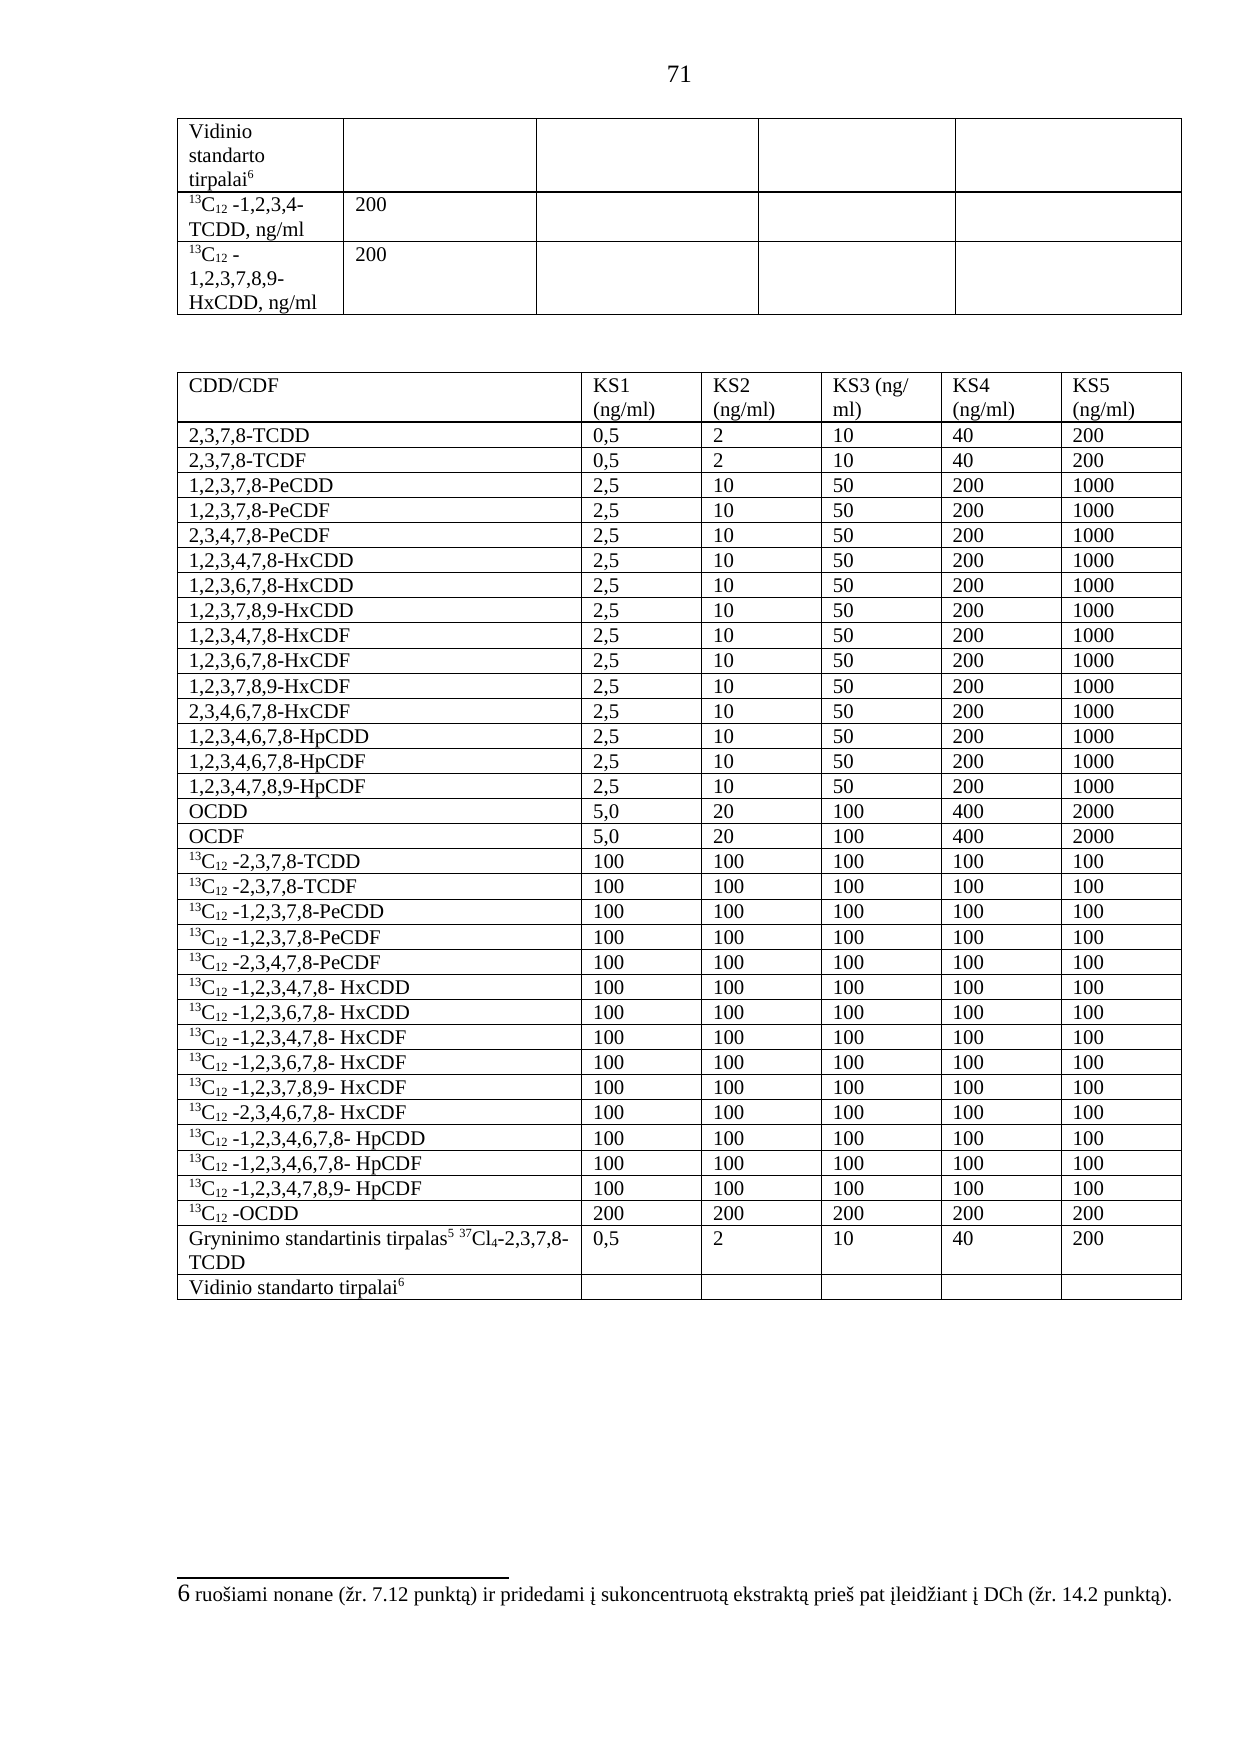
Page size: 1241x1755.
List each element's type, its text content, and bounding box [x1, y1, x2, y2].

table_cell 100 [1062, 1100, 1181, 1124]
table_cell OCDF [178, 824, 581, 848]
table_cell 13C12 -2,3,4,6,7,8- HxCDF [178, 1100, 581, 1124]
table_cell 100 [942, 1000, 1061, 1024]
table_cell 10 [702, 598, 821, 622]
table_cell 100 [582, 975, 701, 999]
table_cell 50 [822, 598, 941, 622]
table_cell 100 [942, 1075, 1061, 1099]
table_cell 1,2,3,7,8,9-HxCDF [178, 674, 581, 698]
table_cell 100 [1062, 900, 1181, 923]
table_cell 13C12 -1,2,3,4,7,8,9- HpCDF [178, 1176, 581, 1200]
table_cell [759, 193, 955, 241]
table_cell 100 [822, 1025, 941, 1049]
table_cell 200 [1062, 1201, 1181, 1225]
table_cell 50 [822, 749, 941, 773]
table_cell 1,2,3,7,8,9-HxCDD [178, 598, 581, 622]
table_cell 100 [1062, 849, 1181, 873]
table_cell 2,3,4,6,7,8-HxCDF [178, 699, 581, 723]
table_cell 100 [822, 975, 941, 999]
table_cell 10 [702, 573, 821, 597]
table_cell 100 [702, 874, 821, 898]
table_cell 2 [702, 448, 821, 472]
table_cell 13C12 -OCDD [178, 1201, 581, 1225]
table_cell 10 [702, 774, 821, 798]
table_cell [537, 119, 758, 191]
table_cell 1000 [1062, 724, 1181, 748]
table_cell 100 [582, 1100, 701, 1124]
table_cell 100 [1062, 925, 1181, 949]
table_cell 100 [942, 925, 1061, 949]
table_cell 200 [942, 674, 1061, 698]
table_cell 1,2,3,6,7,8-HxCDD [178, 573, 581, 597]
table_cell 1,2,3,4,6,7,8-HpCDF [178, 749, 581, 773]
table_cell 2,5 [582, 649, 701, 672]
table_cell 2,5 [582, 598, 701, 622]
table_cell 100 [942, 1125, 1061, 1149]
table_cell 100 [582, 1050, 701, 1074]
table_cell 100 [582, 950, 701, 974]
table_cell 1,2,3,6,7,8-HxCDF [178, 649, 581, 672]
table_cell Gryninimo standartinis tirpalas5 37Cl4-2,3,7,8-TCDD [178, 1226, 581, 1274]
table_cell 2 [702, 1226, 821, 1274]
table_cell 2,5 [582, 573, 701, 597]
table_cell 10 [822, 423, 941, 447]
table_cell 100 [1062, 1176, 1181, 1200]
table_cell 100 [582, 1075, 701, 1099]
table_cell 100 [1062, 1075, 1181, 1099]
table_cell 200 [942, 573, 1061, 597]
table_cell 100 [822, 1050, 941, 1074]
table_cell 13C12 -1,2,3,4,6,7,8- HpCDF [178, 1151, 581, 1174]
table_cell 100 [1062, 1050, 1181, 1074]
table_cell 200 [942, 774, 1061, 798]
table_cell 100 [1062, 950, 1181, 974]
table_cell 100 [942, 1025, 1061, 1049]
table_cell 13C12 -1,2,3,4,7,8- HxCDF [178, 1025, 581, 1049]
table_header KS3 (ng/ ml) [822, 373, 941, 421]
table_cell 100 [822, 1176, 941, 1200]
table_cell 50 [822, 699, 941, 723]
table_cell 100 [582, 925, 701, 949]
table_header KS4 (ng/ml) [942, 373, 1061, 421]
table_cell 1000 [1062, 473, 1181, 497]
table_cell 100 [822, 874, 941, 898]
table_cell 200 [1062, 1226, 1181, 1274]
table_cell 0,5 [582, 423, 701, 447]
table_cell 2000 [1062, 799, 1181, 823]
table_cell [537, 242, 758, 314]
table_cell 1000 [1062, 523, 1181, 547]
table_cell 200 [942, 699, 1061, 723]
table_cell 100 [942, 950, 1061, 974]
table_cell 100 [942, 1151, 1061, 1174]
table_cell 100 [582, 900, 701, 923]
table_cell 10 [702, 699, 821, 723]
table_cell 40 [942, 1226, 1061, 1274]
table_cell 10 [822, 1226, 941, 1274]
table_cell 10 [702, 498, 821, 522]
table_cell 13C12 -1,2,3,6,7,8- HxCDD [178, 1000, 581, 1024]
table_cell 200 [942, 473, 1061, 497]
table_cell 100 [582, 1151, 701, 1174]
table_cell 10 [702, 473, 821, 497]
table_cell 1000 [1062, 623, 1181, 647]
table_cell 200 [942, 649, 1061, 672]
table_cell 2,3,4,7,8-PeCDF [178, 523, 581, 547]
table_cell 50 [822, 724, 941, 748]
table_cell 100 [942, 1050, 1061, 1074]
table_cell 100 [942, 874, 1061, 898]
table_cell 13C12 -1,2,3,7,8,9-HxCDD, ng/ml [178, 242, 343, 314]
table_cell 50 [822, 674, 941, 698]
table_cell 100 [702, 900, 821, 923]
table_cell 1000 [1062, 598, 1181, 622]
table_cell 13C12 -1,2,3,4,7,8- HxCDD [178, 975, 581, 999]
table_cell 100 [822, 1075, 941, 1099]
table_cell 100 [702, 1125, 821, 1149]
table_cell 100 [942, 1176, 1061, 1200]
table_cell 100 [1062, 1000, 1181, 1024]
table_cell 13C12 -1,2,3,7,8-PeCDD [178, 900, 581, 923]
table_cell OCDD [178, 799, 581, 823]
table_header KS2 (ng/ml) [702, 373, 821, 421]
table_cell 1,2,3,7,8-PeCDF [178, 498, 581, 522]
table_cell 100 [822, 1100, 941, 1124]
table_cell 13C12 -1,2,3,7,8,9- HxCDF [178, 1075, 581, 1099]
table_cell 2,5 [582, 724, 701, 748]
table_cell 5,0 [582, 799, 701, 823]
table_cell [956, 193, 1181, 241]
table_cell 100 [582, 1025, 701, 1049]
table_cell 100 [1062, 1151, 1181, 1174]
table_cell 10 [822, 448, 941, 472]
table_cell [942, 1275, 1061, 1299]
table_cell 200 [942, 498, 1061, 522]
table_cell 200 [942, 623, 1061, 647]
table_cell 100 [822, 1125, 941, 1149]
table_cell 1000 [1062, 498, 1181, 522]
table_cell 200 [344, 242, 536, 314]
table_cell 2,3,7,8-TCDF [178, 448, 581, 472]
table_cell 100 [1062, 1125, 1181, 1149]
table_cell 100 [702, 1176, 821, 1200]
table_cell 2,5 [582, 548, 701, 572]
table_cell 200 [942, 1201, 1061, 1225]
table_cell 50 [822, 548, 941, 572]
table_cell 100 [822, 900, 941, 923]
table_cell 2,5 [582, 699, 701, 723]
table_cell 100 [1062, 975, 1181, 999]
table_cell 10 [702, 548, 821, 572]
table_cell 200 [1062, 423, 1181, 447]
table_cell 2,3,7,8-TCDD [178, 423, 581, 447]
table_cell 1,2,3,4,7,8-HxCDF [178, 623, 581, 647]
table_cell 2 [702, 423, 821, 447]
table_cell Vidinio standarto tirpalai6 [178, 1275, 581, 1299]
table_cell 20 [702, 824, 821, 848]
table_cell [537, 193, 758, 241]
table_cell 100 [822, 799, 941, 823]
table_cell 100 [702, 925, 821, 949]
table_cell [582, 1275, 701, 1299]
table_cell 100 [942, 849, 1061, 873]
table_cell 200 [344, 193, 536, 241]
table_cell 200 [942, 598, 1061, 622]
table_cell 2,5 [582, 473, 701, 497]
table_cell 100 [702, 1100, 821, 1124]
table_cell [956, 242, 1181, 314]
table_cell 13C12 -2,3,4,7,8-PeCDF [178, 950, 581, 974]
table_cell 200 [942, 749, 1061, 773]
table_cell 2,5 [582, 674, 701, 698]
table_cell 10 [702, 724, 821, 748]
table_cell 1,2,3,4,7,8,9-HpCDF [178, 774, 581, 798]
table_cell [822, 1275, 941, 1299]
table_cell 50 [822, 573, 941, 597]
table_cell 200 [822, 1201, 941, 1225]
table_cell 100 [702, 1151, 821, 1174]
table_cell 100 [702, 950, 821, 974]
table_cell 50 [822, 623, 941, 647]
table_cell [1062, 1275, 1181, 1299]
table_cell 1000 [1062, 749, 1181, 773]
table_cell 10 [702, 674, 821, 698]
table_cell 100 [822, 925, 941, 949]
table_cell 100 [822, 1151, 941, 1174]
table_cell [759, 242, 955, 314]
table_cell 13C12 -2,3,7,8-TCDF [178, 874, 581, 898]
table_cell 40 [942, 423, 1061, 447]
table_cell 100 [942, 975, 1061, 999]
table_cell 10 [702, 649, 821, 672]
table_cell 100 [582, 1000, 701, 1024]
table_cell 0,5 [582, 1226, 701, 1274]
table_cell 2000 [1062, 824, 1181, 848]
table_cell 100 [582, 1125, 701, 1149]
table_cell 400 [942, 799, 1061, 823]
table_cell 10 [702, 523, 821, 547]
table_cell 10 [702, 623, 821, 647]
table_cell 200 [702, 1201, 821, 1225]
table_cell 13C12 -1,2,3,6,7,8- HxCDF [178, 1050, 581, 1074]
table_cell 200 [1062, 448, 1181, 472]
table_cell 1,2,3,4,6,7,8-HpCDD [178, 724, 581, 748]
table_cell 50 [822, 774, 941, 798]
table_cell 1000 [1062, 573, 1181, 597]
table_cell 5,0 [582, 824, 701, 848]
table_header KS5 (ng/ml) [1062, 373, 1181, 421]
table_cell Vidinio standarto tirpalai [178, 119, 343, 191]
table_cell 40 [942, 448, 1061, 472]
table_cell 2,5 [582, 623, 701, 647]
table_cell 1000 [1062, 699, 1181, 723]
table_cell 1000 [1062, 774, 1181, 798]
table_cell 100 [702, 1025, 821, 1049]
table_cell [956, 119, 1181, 191]
table_cell 100 [702, 849, 821, 873]
table_cell 50 [822, 498, 941, 522]
table_cell 100 [582, 849, 701, 873]
table_cell 100 [702, 1000, 821, 1024]
table_cell 100 [942, 1100, 1061, 1124]
table_cell 200 [942, 548, 1061, 572]
table_cell 100 [822, 849, 941, 873]
table_cell 13C12 -1,2,3,4,6,7,8- HpCDD [178, 1125, 581, 1149]
table_cell 2,5 [582, 498, 701, 522]
table_cell 100 [582, 874, 701, 898]
table_cell 2,5 [582, 774, 701, 798]
table_cell 100 [942, 900, 1061, 923]
table_cell 1,2,3,4,7,8-HxCDD [178, 548, 581, 572]
table_cell 0,5 [582, 448, 701, 472]
table_cell 100 [582, 1176, 701, 1200]
table_cell 13C12 -1,2,3,4-TCDD, ng/ml [178, 193, 343, 241]
table_cell 50 [822, 473, 941, 497]
table_cell 100 [702, 1050, 821, 1074]
table_cell 2,5 [582, 523, 701, 547]
table_cell [702, 1275, 821, 1299]
table_cell 100 [822, 950, 941, 974]
table_cell 400 [942, 824, 1061, 848]
table_header KS1 (ng/ml) [582, 373, 701, 421]
table_cell [344, 119, 536, 191]
table_cell 200 [582, 1201, 701, 1225]
table_cell 13C12 -1,2,3,7,8-PeCDF [178, 925, 581, 949]
table_cell [759, 119, 955, 191]
table_cell 1000 [1062, 548, 1181, 572]
table_cell 200 [942, 523, 1061, 547]
table_header CDD/CDF [178, 373, 581, 421]
table_cell 100 [822, 1000, 941, 1024]
table_cell 100 [1062, 1025, 1181, 1049]
table_cell 50 [822, 523, 941, 547]
table_cell 100 [702, 1075, 821, 1099]
table_cell 20 [702, 799, 821, 823]
table_cell 2,5 [582, 749, 701, 773]
table_cell 200 [942, 724, 1061, 748]
table_cell 1,2,3,7,8-PeCDD [178, 473, 581, 497]
table_cell 100 [822, 824, 941, 848]
table_cell 13C12 -2,3,7,8-TCDD [178, 849, 581, 873]
table_cell 100 [1062, 874, 1181, 898]
table_cell 50 [822, 649, 941, 672]
table_cell 1000 [1062, 649, 1181, 672]
table_cell 1000 [1062, 674, 1181, 698]
table_cell 10 [702, 749, 821, 773]
table_cell 100 [702, 975, 821, 999]
